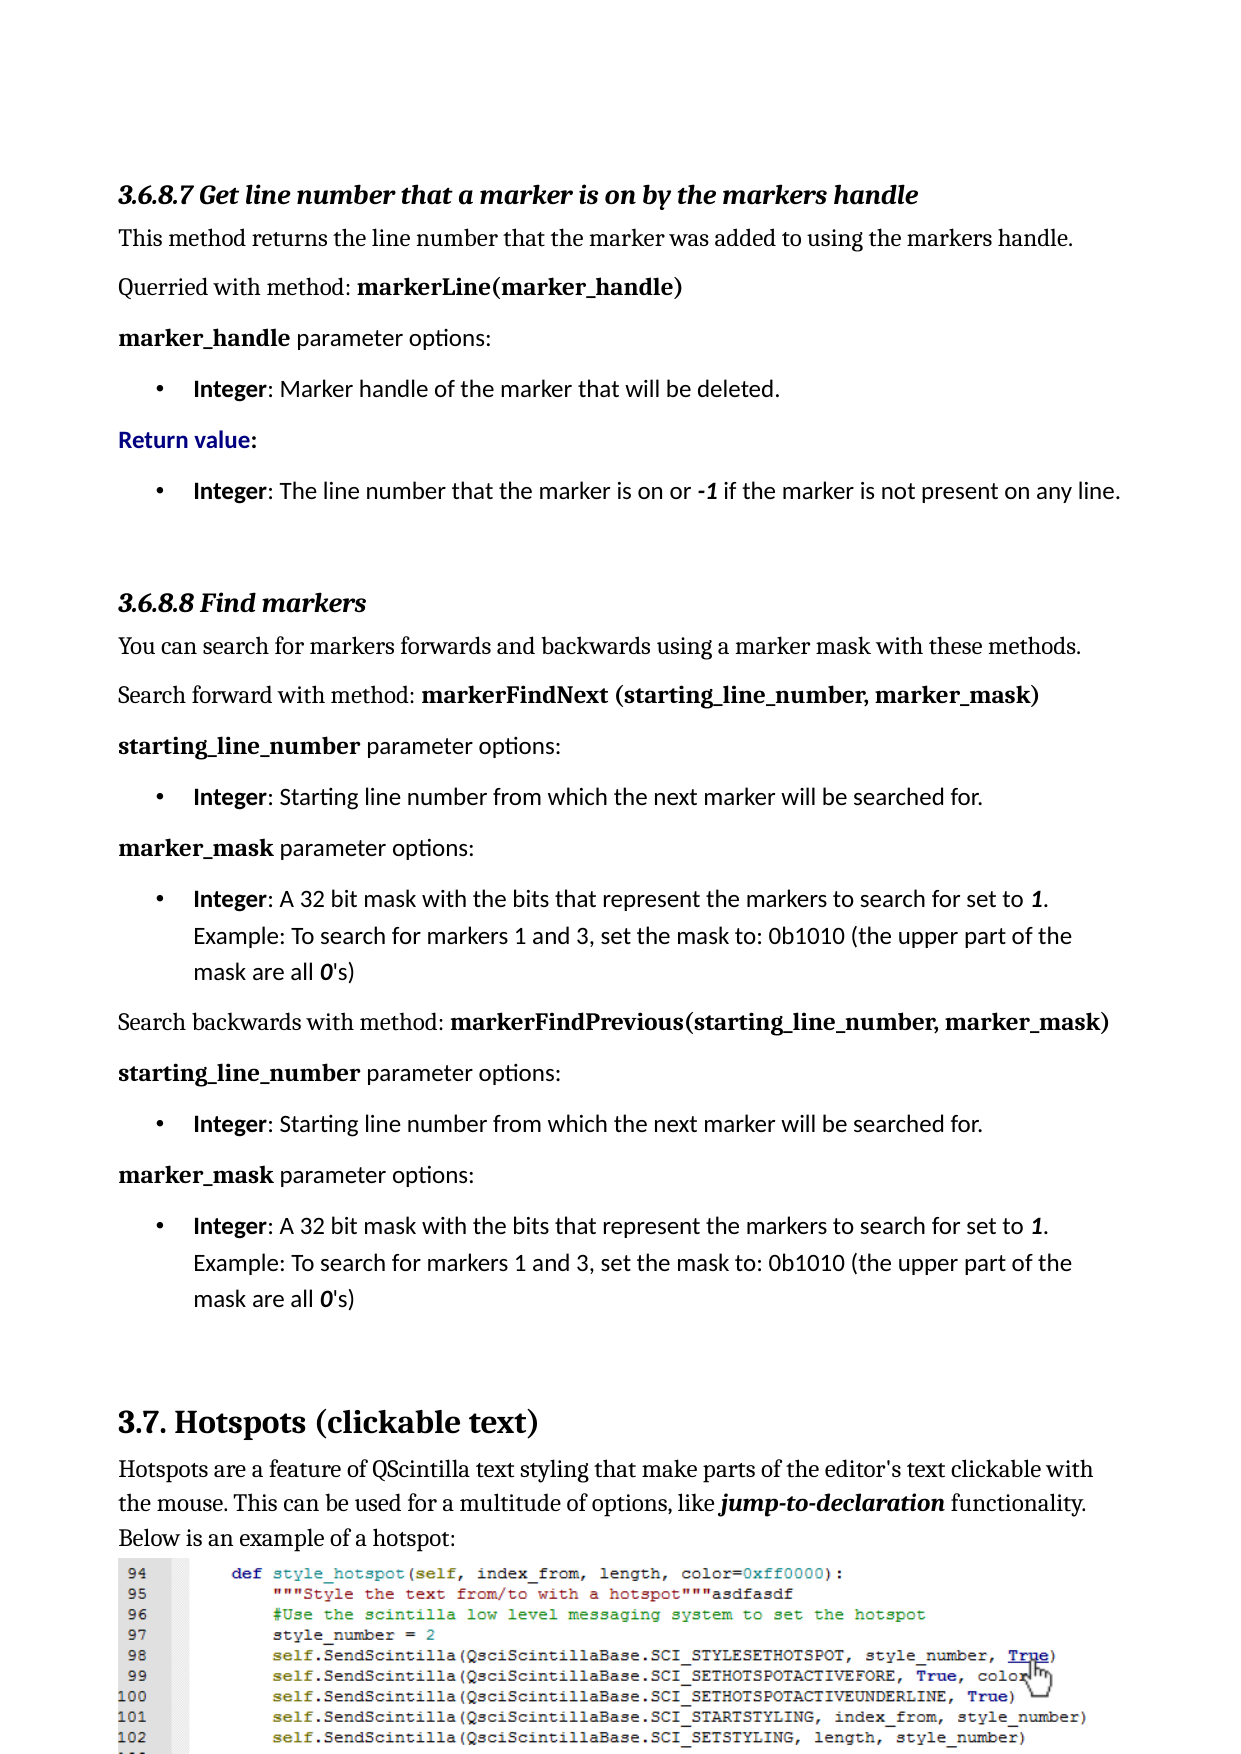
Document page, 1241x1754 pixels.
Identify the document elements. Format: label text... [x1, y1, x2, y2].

list Integer: A 32 bit mask with the bits that represent the markers to search for set to 1. Example: To search for markers 1 and 3, set the mask to: 0b1010 (the upper part of the mask are all 0's) [156, 883, 1122, 987]
text marker_handle parameter options: [118, 322, 1122, 352]
text marker_mask parameter options: [118, 832, 1122, 863]
list Integer: Starting line number from which the next marker will be searched for. [156, 781, 1122, 812]
text Return value: [118, 424, 1122, 454]
subtitle 3.6.8.8 Find markers [118, 587, 1122, 619]
text This method returns the line number that the marker was added to using the markers handle. [118, 224, 1122, 252]
picture [118, 1558, 1123, 1754]
list Integer: Starting line number from which the next marker will be searched for. [156, 1108, 1122, 1138]
text You can search for markers forwards and backwards using a marker mask with these methods. [118, 632, 1122, 661]
text marker_mask parameter options: [118, 1159, 1122, 1189]
list Integer: A 32 bit mask with the bits that represent the markers to search for set to 1. Example: To search for markers 1 and 3, set the mask to: 0b1010 (the upper part of the mask are all 0's) [156, 1210, 1122, 1314]
text starting_line_number parameter options: [118, 1057, 1122, 1087]
text Querried with method: markerLine(marker_handle) [118, 273, 1122, 301]
text Hotspots are a feature of QScintilla text styling that make parts of the editor's text clickable with the mouse. This can be used for a multitude of options, like jump-to-declaration functionality. Below is an example of a hotspot: [118, 1455, 1122, 1552]
subtitle 3.6.8.7 Get line number that a marker is on by the markers handle [118, 179, 1122, 211]
text starting_line_number parameter options: [118, 730, 1122, 761]
text Search forward with method: markerFindNext (starting_line_number, marker_mask) [118, 681, 1122, 710]
subtitle 3.7. Hotspots (clickable text) [118, 1404, 1122, 1442]
text Search backwards with method: markerFindPrevious(starting_line_number, marker_mask) [118, 1008, 1122, 1036]
list Integer: Marker handle of the marker that will be deleted. [156, 373, 1122, 403]
list Integer: The line number that the marker is on or -1 if the marker is not present on any line. [156, 475, 1122, 506]
